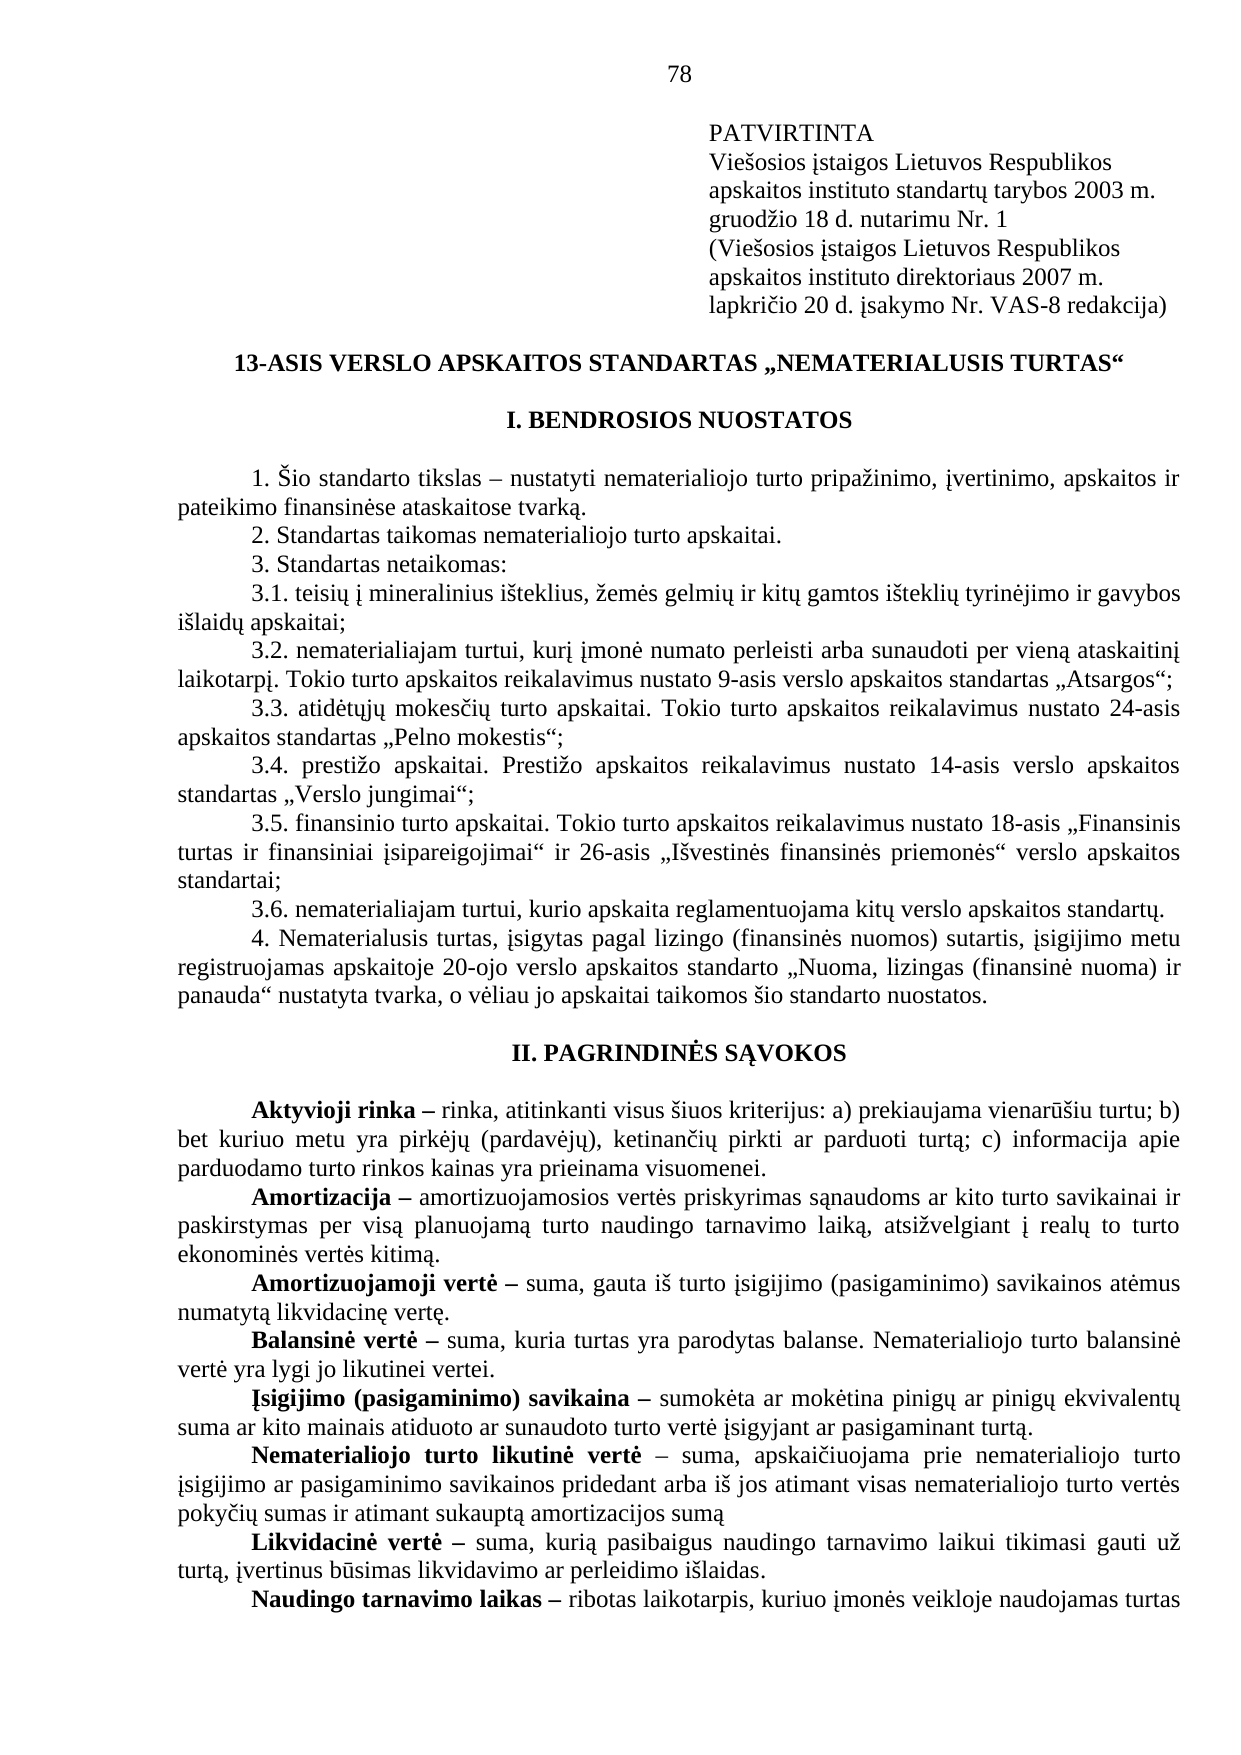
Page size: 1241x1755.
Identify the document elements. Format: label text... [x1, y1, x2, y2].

text Viešosios įstaigos Lietuvos Respublikos [177, 147, 1181, 176]
text apskaitos instituto direktoriaus 2007 m. [177, 262, 1181, 291]
text gruodžio 18 d. nutarimu Nr. 1 [177, 204, 1181, 233]
text (Viešosios įstaigos Lietuvos Respublikos [177, 233, 1181, 262]
text Nematerialiojo turto likutinė vertė – suma, apskaičiuojama prie nematerialiojo turto įsigijimo ar pasigaminimo savikainos pridedant arba iš jos atimant visas nematerialiojo turto vertės pokyčių sumas ir atimant sukauptą amortizacijos sumą [177, 1441, 1181, 1527]
text Naudingo tarnavimo laikas – ribotas laikotarpis, kuriuo įmonės veikloje naudojamas turtas [177, 1584, 1181, 1613]
text 4. Nematerialusis turtas, įsigytas pagal lizingo (finansinės nuomos) sutartis, įsigijimo metu registruojamas apskaitoje 20-ojo verslo apskaitos standarto „Nuoma, lizingas (finansinė nuoma) ir panauda“ nustatyta tvarka, o vėliau jo apskaitai taikomos šio standarto nuostatos. [177, 923, 1181, 1009]
text Įsigijimo (pasigaminimo) savikaina – sumokėta ar mokėtina pinigų ar pinigų ekvivalentų suma ar kito mainais atiduoto ar sunaudoto turto vertė įsigyjant ar pasigaminant turtą. [177, 1383, 1181, 1441]
text 3.5. finansinio turto apskaitai. Tokio turto apskaitos reikalavimus nustato 18-asis „Finansinis turtas ir finansiniai įsipareigojimai“ ir 26-asis „Išvestinės finansinės priemonės“ verslo apskaitos standartai; [177, 808, 1181, 894]
text 3. Standartas netaikomas: [177, 549, 1181, 578]
text Amortizacija – amortizuojamosios vertės priskyrimas sąnaudoms ar kito turto savikainai ir paskirstymas per visą planuojamą turto naudingo tarnavimo laiką, atsižvelgiant į realų to turto ekonominės vertės kitimą. [177, 1182, 1181, 1268]
text PATVIRTINTA [709, 118, 1181, 147]
text Amortizuojamoji vertė – suma, gauta iš turto įsigijimo (pasigaminimo) savikainos atėmus numatytą likvidacinę vertę. [177, 1268, 1181, 1326]
text 3.1. teisių į mineralinius išteklius, žemės gelmių ir kitų gamtos išteklių tyrinėjimo ir gavybos išlaidų apskaitai; [177, 578, 1181, 636]
text lapkričio 20 d. įsakymo Nr. VAS-8 redakcija) [177, 291, 1181, 319]
text Aktyvioji rinka – rinka, atitinkanti visus šiuos kriterijus: a) prekiaujama vienarūšiu turtu; b) bet kuriuo metu yra pirkėjų (pardavėjų), ketinančių pirkti ar parduoti turtą; c) informacija apie parduodamo turto rinkos kainas yra prieinama visuomenei. [177, 1096, 1181, 1182]
text Likvidacinė vertė – suma, kurią pasibaigus naudingo tarnavimo laikui tikimasi gauti už turtą, įvertinus būsimas likvidavimo ar perleidimo išlaidas. [177, 1527, 1181, 1584]
text I. BENDROSIOS NUOSTATOS [177, 406, 1181, 434]
text Balansinė vertė – suma, kuria turtas yra parodytas balanse. Nematerialiojo turto balansinė vertė yra lygi jo likutinei vertei. [177, 1326, 1181, 1383]
text 13-ASIS VERSLO APSKAITOS STANDARTAS „NEMATERIALUSIS TURTAS“ [177, 348, 1181, 377]
text II. PAGRINDINĖS SĄVOKOS [177, 1038, 1181, 1067]
text 3.6. nematerialiajam turtui, kurio apskaita reglamentuojama kitų verslo apskaitos standartų. [177, 894, 1181, 923]
text 1. Šio standarto tikslas – nustatyti nematerialiojo turto pripažinimo, įvertinimo, apskaitos ir pateikimo finansinėse ataskaitose tvarką. [177, 463, 1181, 521]
text 3.4. prestižo apskaitai. Prestižo apskaitos reikalavimus nustato 14-asis verslo apskaitos standartas „Verslo jungimai“; [177, 751, 1181, 808]
text 3.2. nematerialiajam turtui, kurį įmonė numato perleisti arba sunaudoti per vieną ataskaitinį laikotarpį. Tokio turto apskaitos reikalavimus nustato 9-asis verslo apskaitos standartas „Atsargos“; [177, 636, 1181, 693]
text 3.3. atidėtųjų mokesčių turto apskaitai. Tokio turto apskaitos reikalavimus nustato 24-asis apskaitos standartas „Pelno mokestis“; [177, 693, 1181, 751]
text 2. Standartas taikomas nematerialiojo turto apskaitai. [177, 521, 1181, 549]
text apskaitos instituto standartų tarybos 2003 m. [177, 176, 1181, 204]
